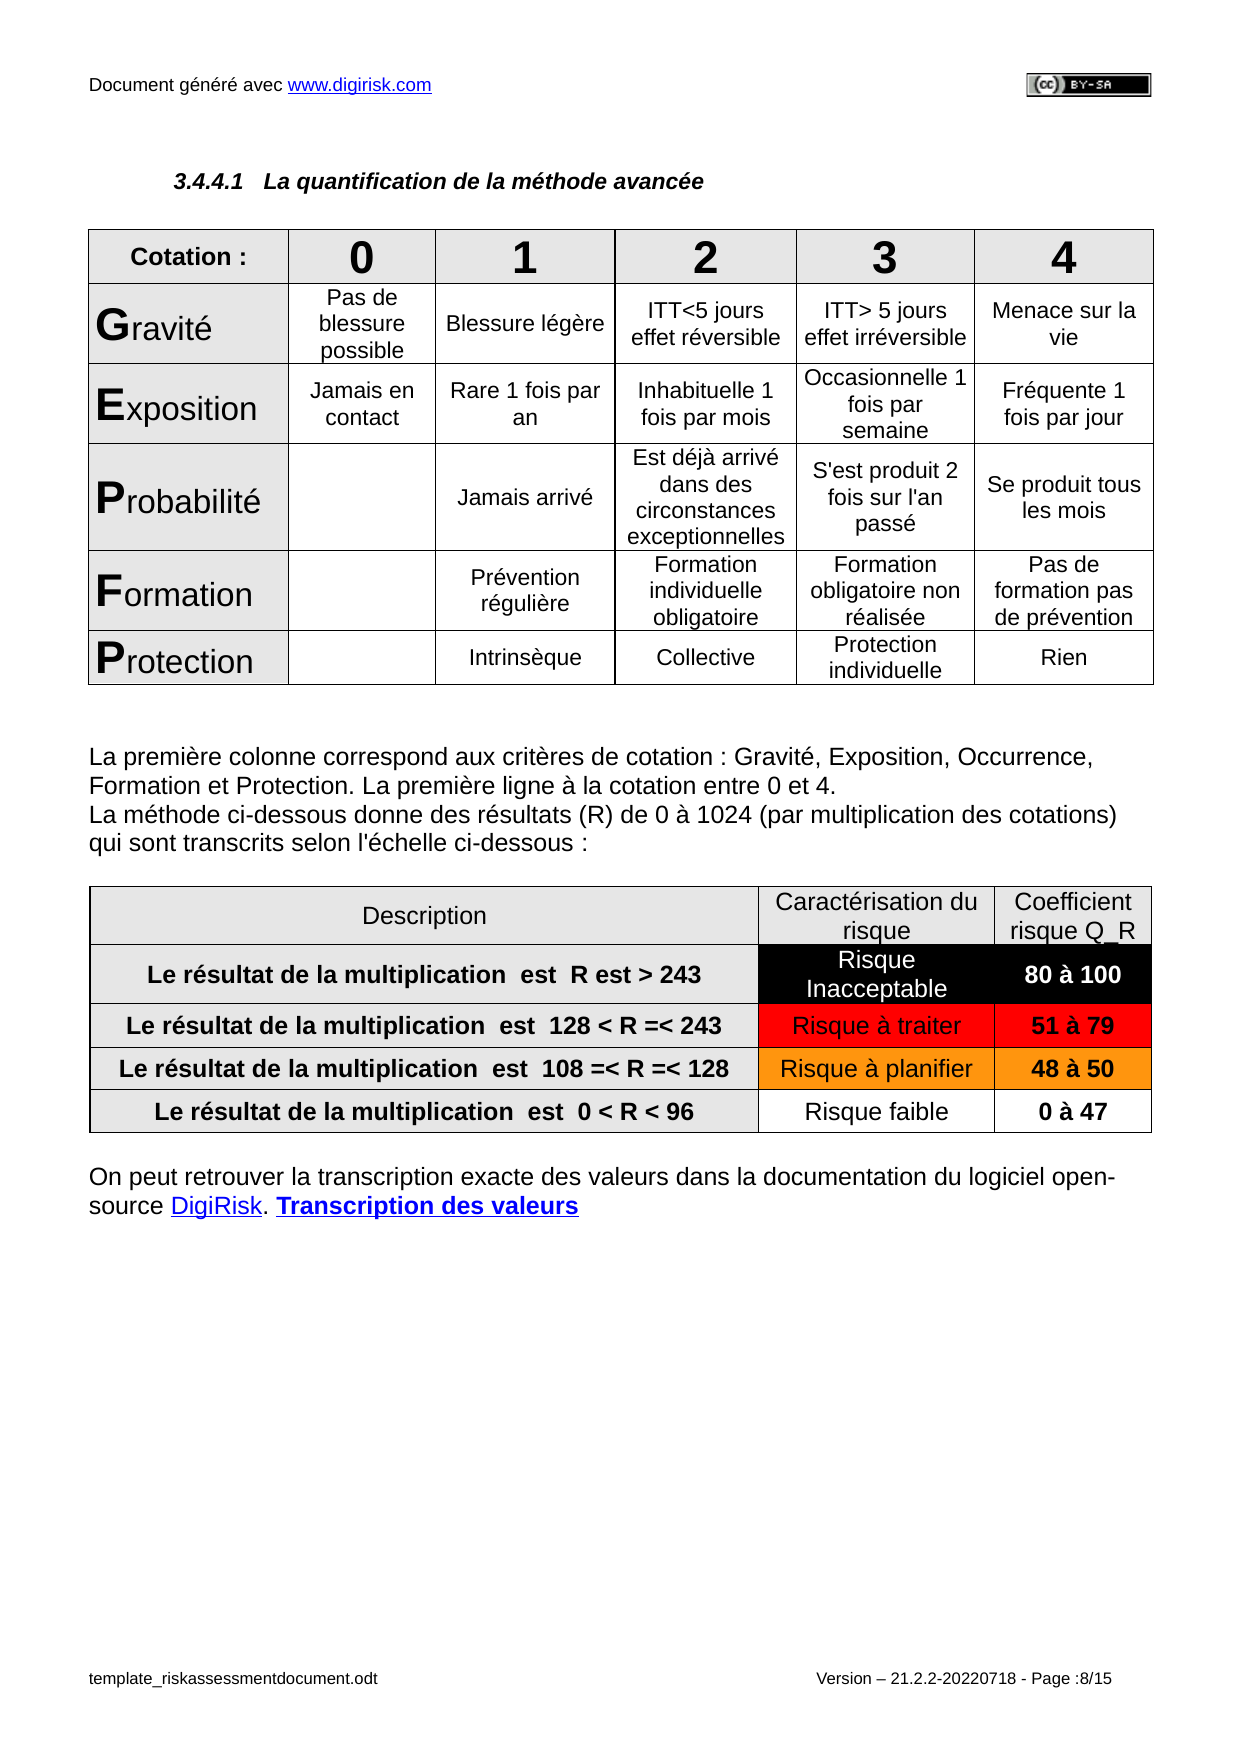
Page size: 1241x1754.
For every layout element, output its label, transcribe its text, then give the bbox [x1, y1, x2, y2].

table_cell Formation [89, 551, 288, 630]
table_cell ITT> 5 jours effet irréversible [797, 284, 974, 363]
table_header Caractérisation du risque [759, 887, 994, 944]
table_header Coefficient risque Q_R [995, 887, 1151, 944]
table_cell Protection [89, 631, 288, 683]
table_cell Protection individuelle [797, 631, 974, 683]
table_header 1 [436, 230, 614, 283]
table_cell Probabilité [89, 444, 288, 550]
table_cell S'est produit 2 fois sur l'an passé [797, 444, 974, 550]
table_cell [289, 551, 435, 630]
table_cell Intrinsèque [436, 631, 614, 683]
text On peut retrouver la transcription exacte des valeurs dans la documentation du logiciel open-source DigiRisk. Transcription des valeurs [88, 1162, 1152, 1219]
table_cell Prévention régulière [436, 551, 614, 630]
table_cell Rien [975, 631, 1153, 683]
table_header 4 [975, 230, 1153, 283]
table_cell Menace sur la vie [975, 284, 1153, 363]
picture [1026, 73, 1152, 97]
table_cell [289, 444, 435, 550]
table_cell Formation individuelle obligatoire [616, 551, 796, 630]
table_cell Le résultat de la multiplication est 0 < R < 96 [91, 1090, 758, 1132]
table_cell Occasionnelle 1 fois par semaine [797, 364, 974, 443]
table_cell Fréquente 1 fois par jour [975, 364, 1153, 443]
table_cell 80 à 100 [995, 945, 1151, 1003]
table_cell Le résultat de la multiplication est 128 < R =< 243 [91, 1004, 758, 1047]
table_cell Jamais en contact [289, 364, 435, 443]
table_cell Exposition [89, 364, 288, 443]
subtitle La quantification de la méthode avancée [173, 168, 1152, 194]
table_cell ITT<5 jours effet réversible [616, 284, 796, 363]
table_cell Inhabituelle 1 fois par mois [616, 364, 796, 443]
table_cell Collective [616, 631, 796, 683]
table_cell Formation obligatoire non réalisée [797, 551, 974, 630]
text La première colonne correspond aux critères de cotation : Gravité, Exposition, Occurrence, Formation et Protection. La première ligne à la cotation entre 0 et 4. [88, 742, 1152, 799]
table_header 2 [616, 230, 796, 283]
table_header 0 [289, 230, 435, 283]
table_cell Jamais arrivé [436, 444, 614, 550]
table_cell Risque à planifier [759, 1048, 994, 1089]
table_cell Risque à traiter [759, 1004, 994, 1047]
table_cell Risque Inacceptable [759, 945, 994, 1003]
table_cell Gravité [89, 284, 288, 363]
table_cell [289, 631, 435, 683]
table_cell 48 à 50 [995, 1048, 1151, 1089]
table_cell 51 à 79 [995, 1004, 1151, 1047]
table_header Cotation : [89, 230, 288, 283]
table_cell Se produit tous les mois [975, 444, 1153, 550]
table_cell Pas de blessure possible [289, 284, 435, 363]
table_cell Risque faible [759, 1090, 994, 1132]
text La méthode ci-dessous donne des résultats (R) de 0 à 1024 (par multiplication des cotations) qui sont transcrits selon l'échelle ci-dessous : [88, 799, 1152, 857]
table_cell Le résultat de la multiplication est R est > 243 [91, 945, 758, 1003]
table_cell 0 à 47 [995, 1090, 1151, 1132]
table_cell Blessure légère [436, 284, 614, 363]
table_cell Le résultat de la multiplication est 108 =< R =< 128 [91, 1048, 758, 1089]
table_cell Rare 1 fois par an [436, 364, 614, 443]
table_header Description [91, 887, 758, 944]
table_header 3 [797, 230, 974, 283]
table_cell Pas de formation pas de prévention [975, 551, 1153, 630]
table_cell Est déjà arrivé dans des circonstances exceptionnelles [616, 444, 796, 550]
